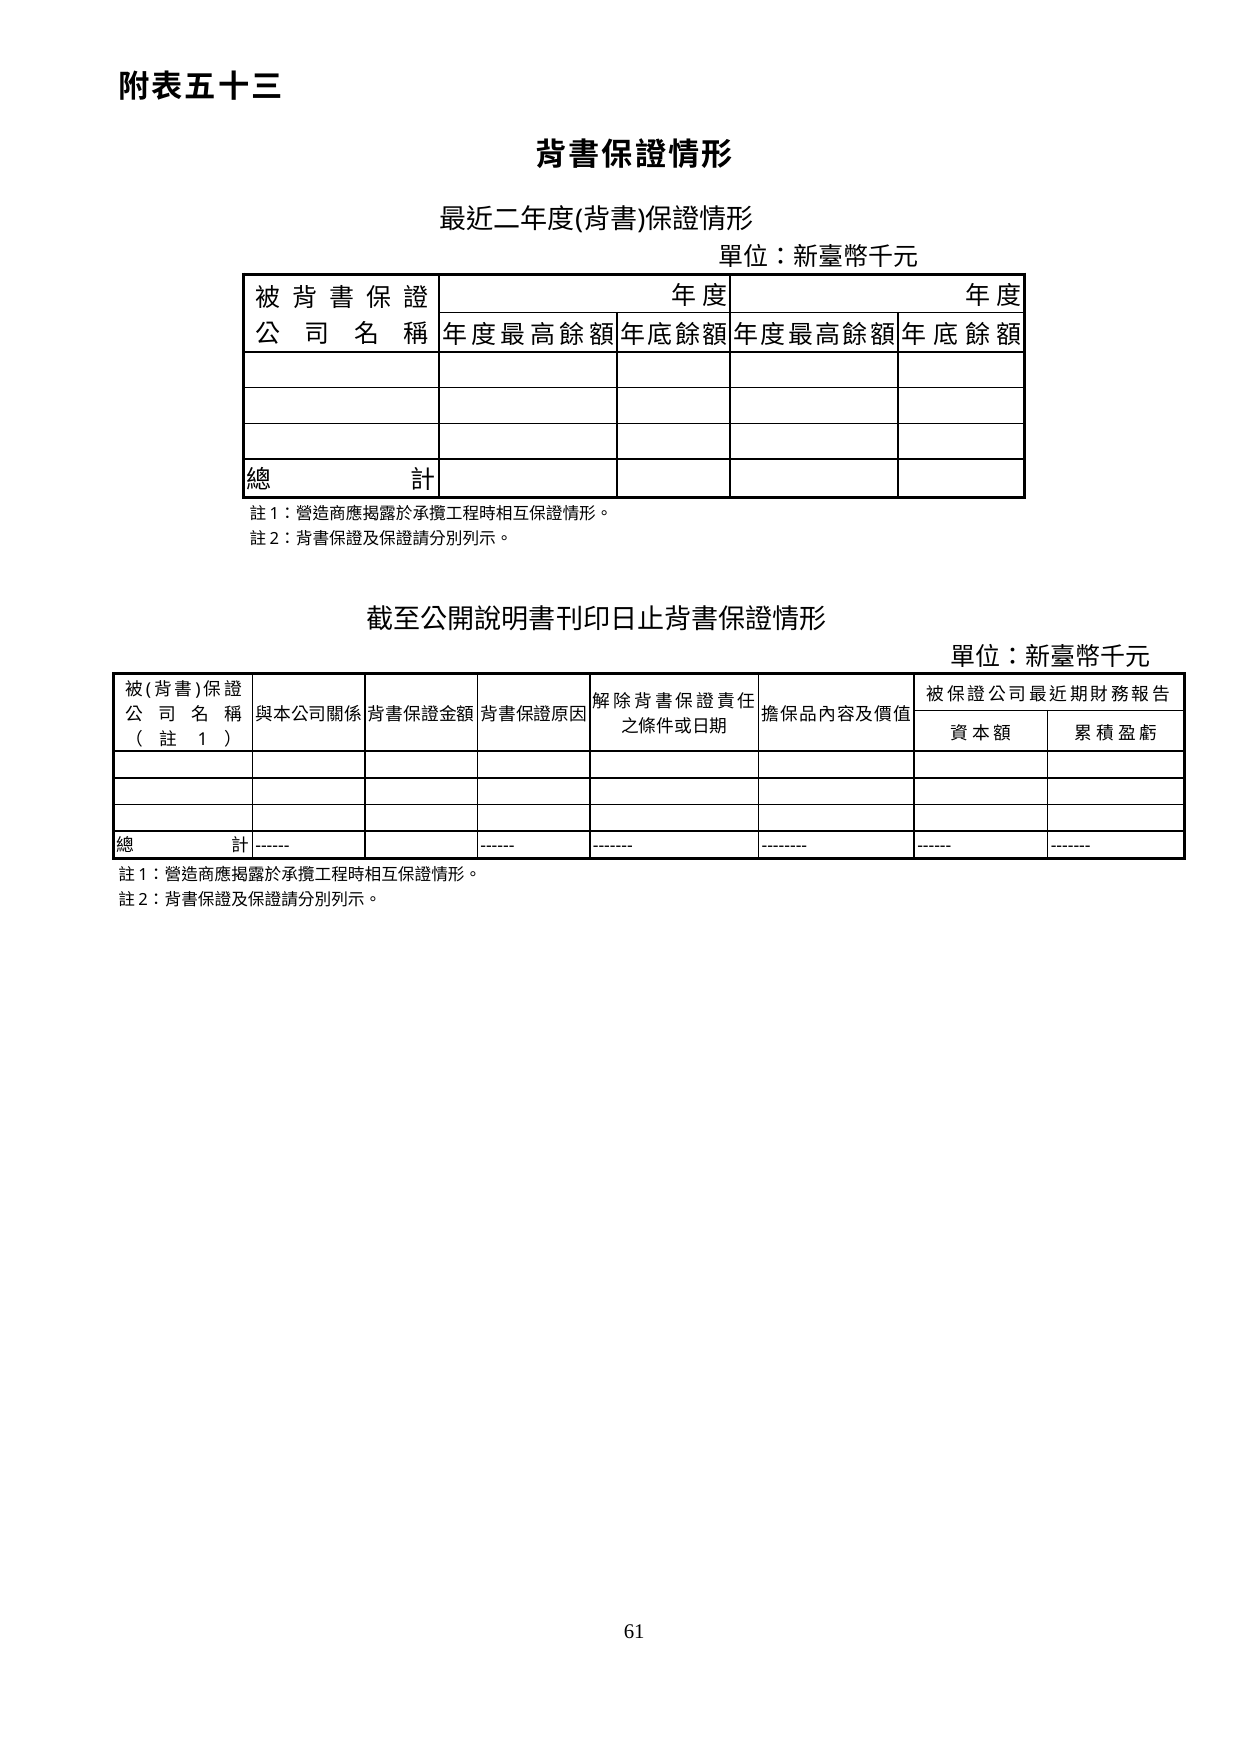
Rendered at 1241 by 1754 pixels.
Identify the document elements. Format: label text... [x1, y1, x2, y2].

table_cell [618, 460, 729, 496]
table_cell [618, 353, 729, 387]
table_cell [915, 805, 1047, 830]
table_cell [253, 779, 364, 803]
table_cell [618, 388, 729, 422]
table_cell 年度最高餘額 [440, 313, 616, 351]
table_cell [440, 424, 616, 458]
table_cell [591, 752, 758, 777]
table_cell [366, 779, 477, 803]
table_cell [899, 353, 1023, 387]
table_cell [1048, 752, 1183, 777]
text 附表五十三 [118, 61, 1150, 106]
text 註1：營造商應揭露於承攬工程時相互保證情形。 [249, 499, 1150, 524]
table_header 年度 [440, 276, 729, 312]
text 單位：新臺幣千元 [118, 236, 1240, 272]
table_cell [731, 460, 897, 496]
table_cell 累 積 盈 虧 [1048, 711, 1183, 750]
table_cell [366, 752, 477, 777]
table_header 被(背書)保證 公司名稱 （註1） [115, 675, 252, 750]
table_cell ------ [915, 832, 1047, 857]
table_cell ------- [1048, 832, 1183, 857]
table_cell [899, 460, 1023, 496]
table_header 擔保品內容及價值 [759, 675, 913, 750]
table_header 解除背書保證責任 之條件或日期 [591, 675, 758, 750]
table_cell [915, 752, 1047, 777]
table_cell [731, 353, 897, 387]
text 註1：營造商應揭露於承攬工程時相互保證情形。 [118, 860, 1150, 885]
table_header 背書保證原因 [478, 675, 589, 750]
table_cell [899, 388, 1023, 422]
text 註2：背書保證及保證請分別列示。 [249, 524, 1150, 549]
table_cell [759, 752, 913, 777]
table_cell -------- [759, 832, 913, 857]
table_header 背書保證金額 [366, 675, 477, 750]
table_cell [478, 752, 589, 777]
table_header 被背書保證 公司名稱 [245, 276, 438, 351]
table_cell [618, 424, 729, 458]
table_cell [1048, 779, 1183, 803]
table_cell 總 計 [245, 460, 438, 496]
table_cell [366, 832, 477, 857]
table_cell 年底餘額 [618, 313, 729, 351]
table_cell [731, 424, 897, 458]
table_cell [440, 460, 616, 496]
table_cell [115, 805, 252, 830]
table_cell [366, 805, 477, 830]
table_cell [440, 388, 616, 422]
table_header 年度 [731, 276, 1023, 312]
table_cell [731, 388, 897, 422]
text 截至公開說明書刊印日止背書保證情形 [43, 597, 1150, 636]
text 註2：背書保證及保證請分別列示。 [118, 885, 1150, 910]
table_cell 年底餘額 [899, 313, 1023, 351]
table_cell [915, 779, 1047, 803]
table_cell [253, 752, 364, 777]
table_cell ------- [591, 832, 758, 857]
table_cell 年度最高餘額 [731, 313, 897, 351]
table_cell [478, 779, 589, 803]
table_header 被保證公司最近期財務報告 [915, 675, 1183, 710]
table_cell [759, 779, 913, 803]
table_cell [245, 424, 438, 458]
text 最近二年度(背書)保證情形 [43, 197, 1150, 236]
table_cell [1048, 805, 1183, 830]
table_cell ------ [478, 832, 589, 857]
table_header 與本公司關係 [253, 675, 364, 750]
table_cell [115, 779, 252, 803]
table_cell [899, 424, 1023, 458]
table_cell [591, 779, 758, 803]
table_cell 總 計 [115, 832, 252, 857]
table_cell [245, 353, 438, 387]
text 背書保證情形 [118, 129, 1150, 174]
table_cell [440, 353, 616, 387]
table_cell [245, 388, 438, 422]
table_cell [115, 752, 252, 777]
table_cell ------ [253, 832, 364, 857]
table_cell [253, 805, 364, 830]
text 單位：新臺幣千元 [43, 636, 1150, 672]
table_cell [591, 805, 758, 830]
table_cell [478, 805, 589, 830]
table_cell 資 本 額 [915, 711, 1047, 750]
table_cell [759, 805, 913, 830]
